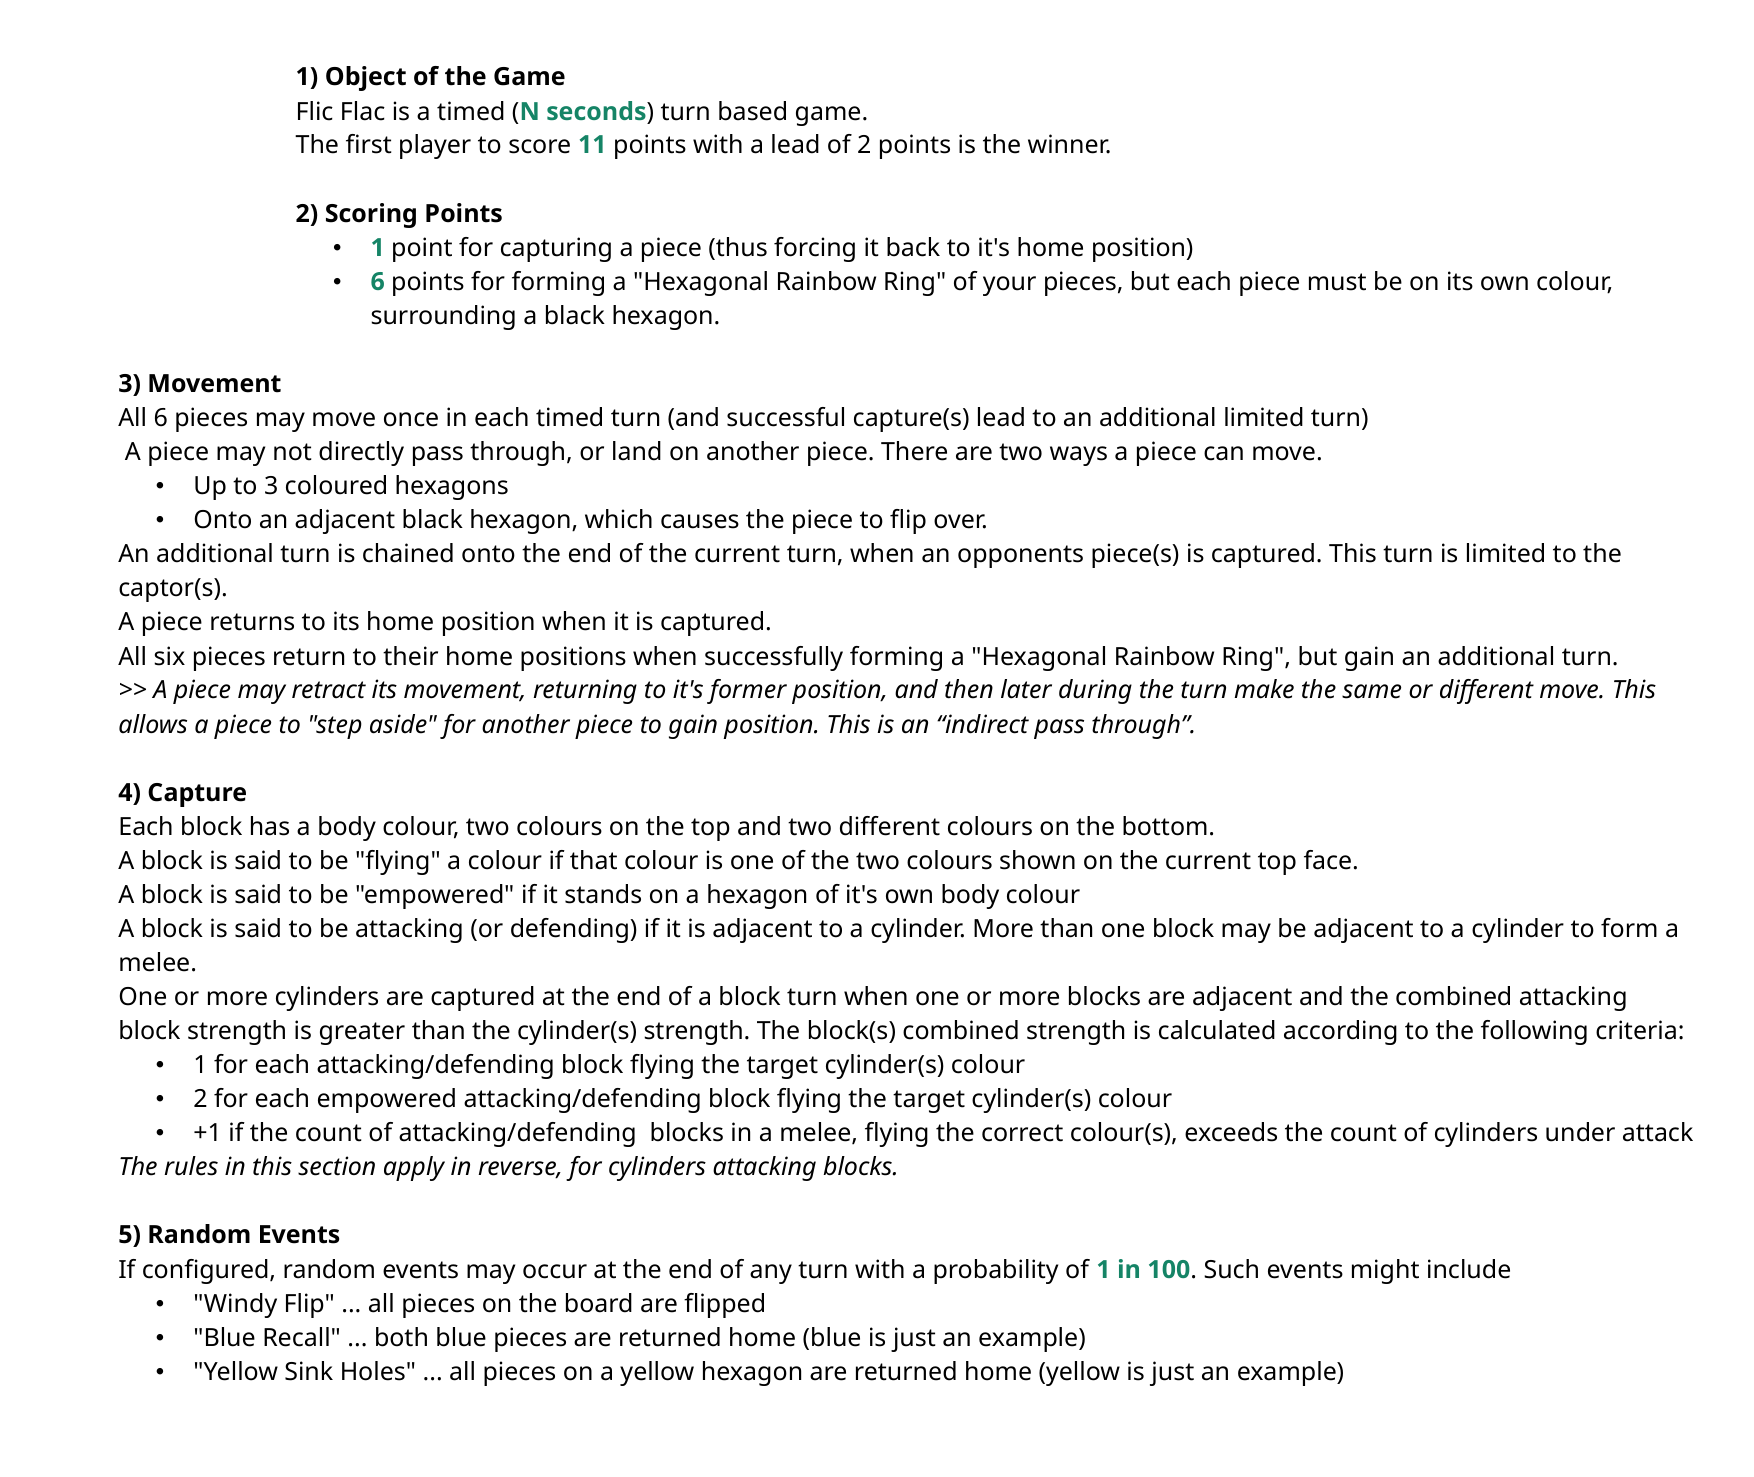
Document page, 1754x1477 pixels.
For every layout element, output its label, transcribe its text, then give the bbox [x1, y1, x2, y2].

text If configured, random events may occur at the end of any turn with a probability of 1 in 100. Such events might include [118, 1251, 1695, 1285]
list "Windy Flip" ... all pieces on the board are flipped [156, 1285, 1695, 1319]
text All 6 pieces may move once in each timed turn (and successful capture(s) lead to an additional limited turn) [118, 400, 1695, 434]
text A block is said to be "flying" a colour if that colour is one of the two colours shown on the current top face. [118, 842, 1695, 877]
list Onto an adjacent black hexagon, which causes the piece to flip over. [156, 502, 1695, 536]
text 5) Random Events [118, 1217, 1695, 1251]
text An additional turn is chained onto the end of the current turn, when an opponents piece(s) is captured. This turn is limited to the captor(s). [118, 536, 1695, 604]
text Flic Flac is a timed (N seconds) turn based game. [295, 93, 1695, 127]
list "Blue Recall" ... both blue pieces are returned home (blue is just an example) [156, 1319, 1695, 1353]
list +1 if the count of attacking/defending blocks in a melee, flying the correct colour(s), exceeds the count of cylinders under attack [156, 1115, 1695, 1149]
text All six pieces return to their home positions when successfully forming a "Hexagonal Rainbow Ring", but gain an additional turn. [118, 638, 1695, 672]
list 2 for each empowered attacking/defending block flying the target cylinder(s) colour [156, 1081, 1695, 1115]
list Up to 3 coloured hexagons [156, 468, 1695, 502]
text >> A piece may retract its movement, returning to it's former position, and then later during the turn make the same or different move. This allows a piece to "step aside" for another piece to gain position. This is an “indirect pass through”. [118, 672, 1695, 740]
text 1) Object of the Game [295, 59, 1695, 93]
text The rules in this section apply in reverse, for cylinders attacking blocks. [118, 1149, 1695, 1183]
text A block is said to be attacking (or defending) if it is adjacent to a cylinder. More than one block may be adjacent to a cylinder to form a melee. [118, 911, 1695, 979]
text A block is said to be "empowered" if it stands on a hexagon of it's own body colour [118, 877, 1695, 911]
list 1 for each attacking/defending block flying the target cylinder(s) colour [156, 1047, 1695, 1081]
text A piece may not directly pass through, or land on another piece. There are two ways a piece can move. [118, 434, 1695, 468]
text 2) Scoring Points [295, 195, 1695, 229]
list "Yellow Sink Holes" ... all pieces on a yellow hexagon are returned home (yellow is just an example) [156, 1353, 1695, 1387]
list 1 point for capturing a piece (thus forcing it back to it's home position) [333, 229, 1695, 263]
text 3) Movement [118, 366, 1695, 400]
text 4) Capture [118, 774, 1695, 808]
text One or more cylinders are captured at the end of a block turn when one or more blocks are adjacent and the combined attacking block strength is greater than the cylinder(s) strength. The block(s) combined strength is calculated according to the following criteria: [118, 979, 1695, 1047]
list 6 points for forming a "Hexagonal Rainbow Ring" of your pieces, but each piece must be on its own colour, surrounding a black hexagon. [333, 263, 1695, 332]
text The first player to score 11 points with a lead of 2 points is the winner. [295, 127, 1695, 161]
text A piece returns to its home position when it is captured. [118, 604, 1695, 638]
text Each block has a body colour, two colours on the top and two different colours on the bottom. [118, 808, 1695, 842]
